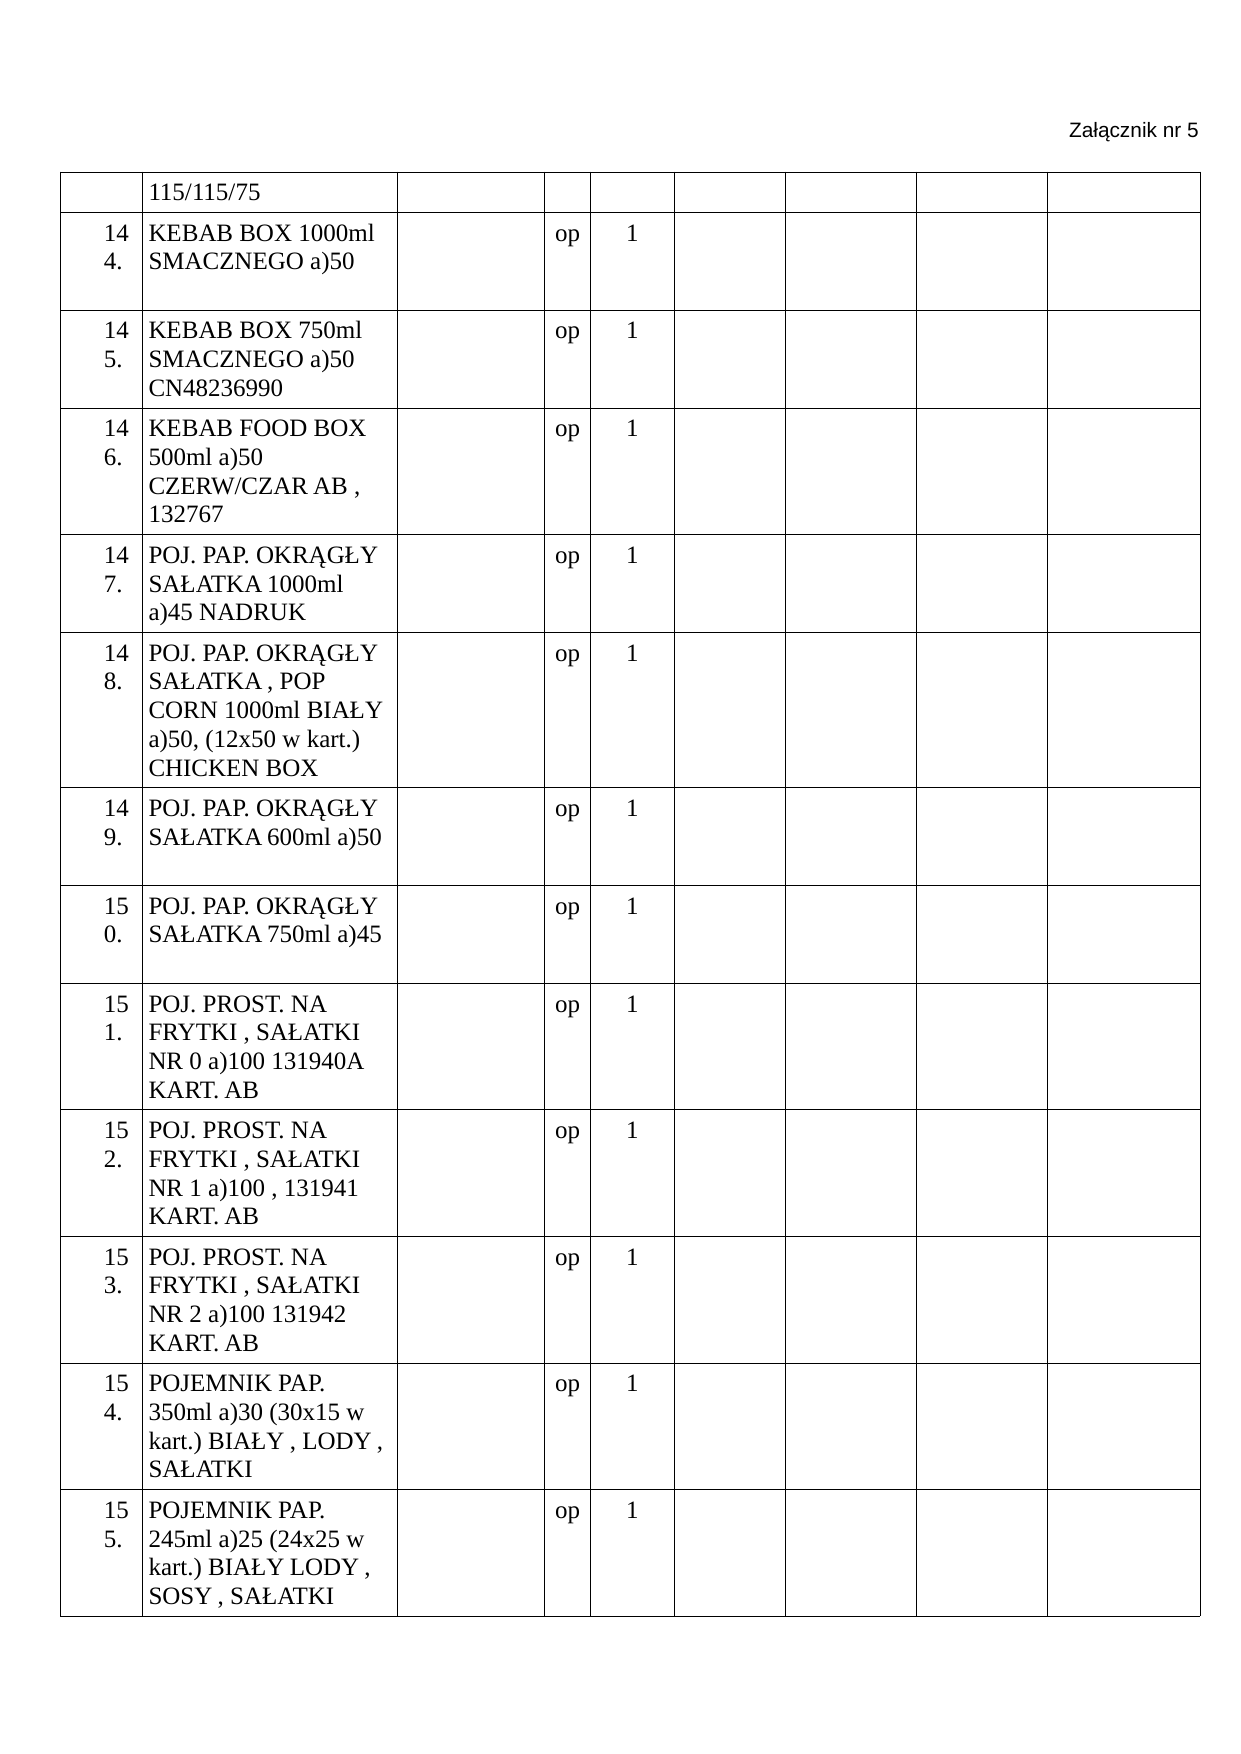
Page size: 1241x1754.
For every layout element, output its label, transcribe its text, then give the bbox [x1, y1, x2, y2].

table_cell [545, 173, 590, 212]
table_cell [786, 633, 916, 787]
table_cell [917, 535, 1047, 632]
table_cell 1 [591, 213, 674, 310]
table_cell [786, 535, 916, 632]
table_cell [61, 886, 142, 983]
table_cell KEBAB BOX 750ml SMACZNEGO a)50 CN48236990 [143, 311, 397, 407]
table_cell 1 [591, 633, 674, 787]
table_cell 1 [591, 886, 674, 983]
table_cell op [545, 1364, 590, 1489]
table_cell [786, 1237, 916, 1362]
table_cell [398, 173, 544, 212]
table_cell [1048, 173, 1200, 212]
table_cell [1048, 633, 1200, 787]
table_cell POJ. PAP. OKRĄGŁY SAŁATKA , POP CORN 1000ml BIAŁY a)50, (12x50 w kart.) CHICKEN BOX [143, 633, 397, 787]
table_cell [61, 1237, 142, 1362]
table_cell op [545, 213, 590, 310]
table_cell [675, 1490, 785, 1616]
table_cell [1048, 409, 1200, 534]
table_cell [675, 1237, 785, 1362]
table_cell POJ. PAP. OKRĄGŁY SAŁATKA 750ml a)45 [143, 886, 397, 983]
table_cell op [545, 1237, 590, 1362]
table_cell POJ. PROST. NA FRYTKI , SAŁATKI NR 2 a)100 131942 KART. AB [143, 1237, 397, 1362]
table_cell [398, 213, 544, 310]
table_cell POJ. PAP. OKRĄGŁY SAŁATKA 1000ml a)45 NADRUK [143, 535, 397, 632]
table_cell [675, 886, 785, 983]
table_cell [1048, 984, 1200, 1109]
table_cell [675, 1364, 785, 1489]
table_cell [398, 1237, 544, 1362]
table_cell [675, 633, 785, 787]
table_cell [1048, 535, 1200, 632]
table_cell POJEMNIK PAP. 350ml a)30 (30x15 w kart.) BIAŁY , LODY , SAŁATKI [143, 1364, 397, 1489]
table_cell [1048, 1490, 1200, 1616]
table_cell op [545, 1110, 590, 1236]
table_cell [1048, 886, 1200, 983]
table_cell [917, 1110, 1047, 1236]
table_cell [398, 1490, 544, 1616]
table_cell [61, 173, 142, 212]
table_cell 1 [591, 788, 674, 885]
table_cell op [545, 633, 590, 787]
table_cell [61, 984, 142, 1109]
table_cell 1 [591, 984, 674, 1109]
table_cell [61, 1110, 142, 1236]
table_cell [675, 311, 785, 407]
table_cell [61, 409, 142, 534]
table_cell [917, 788, 1047, 885]
table_cell op [545, 409, 590, 534]
table_cell [675, 213, 785, 310]
table_cell [398, 633, 544, 787]
table_cell [398, 311, 544, 407]
table_cell 1 [591, 1110, 674, 1236]
table_cell [1048, 1237, 1200, 1362]
table_cell [786, 788, 916, 885]
table_cell [61, 213, 142, 310]
table_cell [917, 1364, 1047, 1489]
table_cell [398, 788, 544, 885]
table_cell [1048, 311, 1200, 407]
table_cell [917, 886, 1047, 983]
table_cell 1 [591, 1237, 674, 1362]
table_cell 1 [591, 409, 674, 534]
table_cell [675, 409, 785, 534]
table_cell [61, 788, 142, 885]
table_cell [398, 1110, 544, 1236]
table_cell [398, 1364, 544, 1489]
table_cell [786, 886, 916, 983]
table_cell [1048, 788, 1200, 885]
table_cell [61, 633, 142, 787]
table_cell [917, 213, 1047, 310]
table_cell POJ. PROST. NA FRYTKI , SAŁATKI NR 1 a)100 , 131941 KART. AB [143, 1110, 397, 1236]
table_cell [675, 173, 785, 212]
table_cell [917, 984, 1047, 1109]
table_cell [398, 984, 544, 1109]
table_cell [61, 535, 142, 632]
table_cell POJ. PROST. NA FRYTKI , SAŁATKI NR 0 a)100 131940A KART. AB [143, 984, 397, 1109]
table_cell [786, 1110, 916, 1236]
table_cell [61, 1490, 142, 1616]
table_cell [786, 173, 916, 212]
table_cell op [545, 311, 590, 407]
table_cell op [545, 984, 590, 1109]
table_cell [917, 409, 1047, 534]
table_cell [917, 633, 1047, 787]
table_cell op [545, 788, 590, 885]
table_cell [591, 173, 674, 212]
table_cell POJEMNIK PAP. 245ml a)25 (24x25 w kart.) BIAŁY LODY , SOSY , SAŁATKI [143, 1490, 397, 1616]
table_cell [786, 1364, 916, 1489]
table_cell op [545, 535, 590, 632]
table_cell [398, 409, 544, 534]
table_cell [917, 1490, 1047, 1616]
table_cell 115/115/75 [143, 173, 397, 212]
table_cell op [545, 886, 590, 983]
table_cell [917, 311, 1047, 407]
table_cell [675, 788, 785, 885]
table_cell POJ. PAP. OKRĄGŁY SAŁATKA 600ml a)50 [143, 788, 397, 885]
table_cell [61, 1364, 142, 1489]
table_cell [786, 409, 916, 534]
table_cell [786, 213, 916, 310]
table_cell op [545, 1490, 590, 1616]
table_cell [917, 1237, 1047, 1362]
table_cell 1 [591, 1490, 674, 1616]
table_cell KEBAB FOOD BOX 500ml a)50 CZERW/CZAR AB , 132767 [143, 409, 397, 534]
table_cell [1048, 213, 1200, 310]
table_cell [1048, 1110, 1200, 1236]
table_cell [786, 311, 916, 407]
table_cell KEBAB BOX 1000ml SMACZNEGO a)50 [143, 213, 397, 310]
table_cell [398, 886, 544, 983]
table_cell [675, 984, 785, 1109]
table_cell [917, 173, 1047, 212]
table_cell [786, 1490, 916, 1616]
table_cell [675, 1110, 785, 1236]
table_cell 1 [591, 1364, 674, 1489]
table_cell [398, 535, 544, 632]
table_cell [675, 535, 785, 632]
table_cell 1 [591, 535, 674, 632]
table_cell [786, 984, 916, 1109]
table_cell 1 [591, 311, 674, 407]
table_cell [1048, 1364, 1200, 1489]
table_cell [61, 311, 142, 407]
